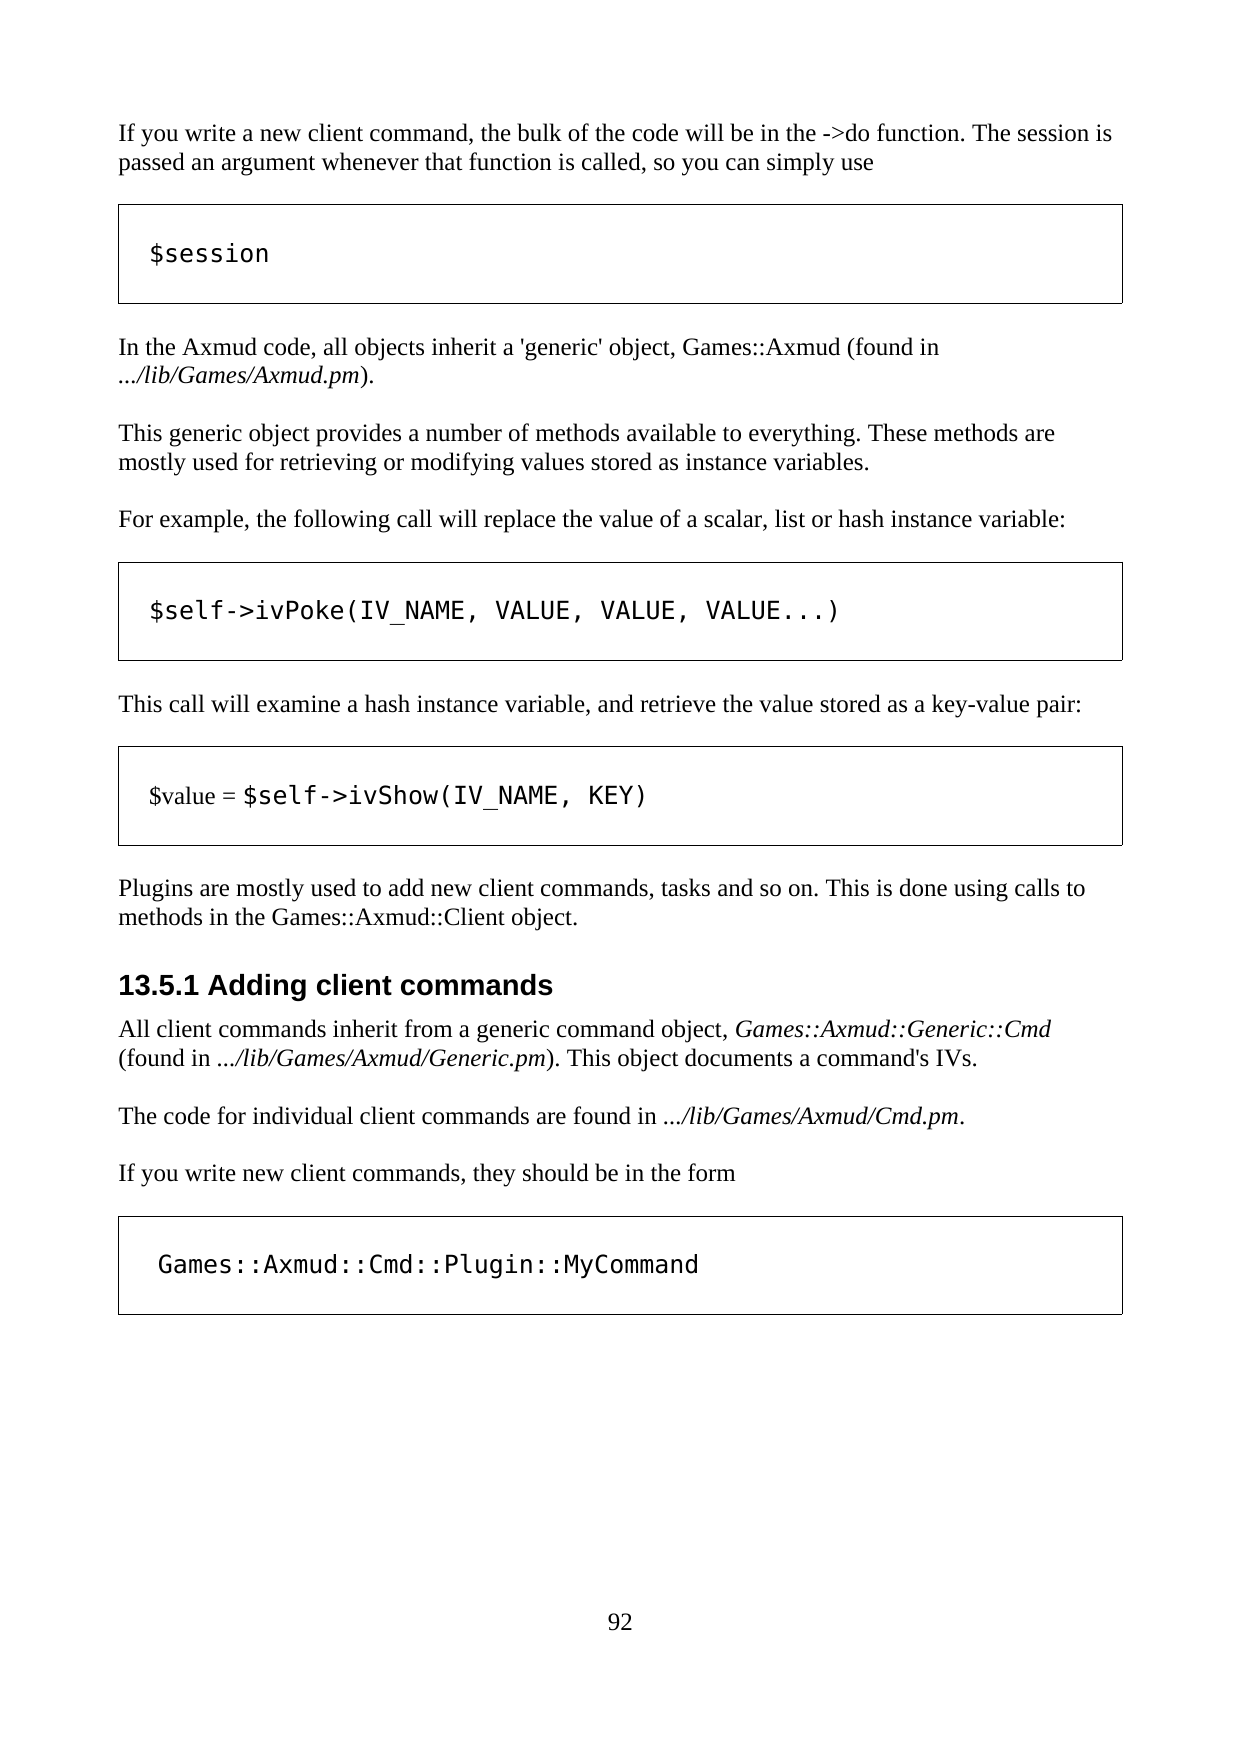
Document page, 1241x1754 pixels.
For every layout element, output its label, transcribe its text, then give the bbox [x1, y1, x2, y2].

text The code for individual client commands are found in .../lib/Games/Axmud/Cmd.pm. [118, 1101, 1122, 1129]
table_header $value = $self->ivShow(IV_NAME, KEY) [119, 747, 1122, 845]
text This generic object provides a number of methods available to everything. These methods are mostly used for retrieving or modifying values stored as instance variables. [118, 418, 1122, 475]
text If you write a new client command, the bulk of the code will be in the ->do function. The session is passed an argument whenever that function is called, so you can simply use [118, 118, 1122, 176]
table_header $self->ivPoke(IV_NAME, VALUE, VALUE, VALUE...) [119, 563, 1122, 660]
text This call will examine a hash instance variable, and retrieve the value stored as a key-value pair: [118, 689, 1122, 717]
text All client commands inherit from a generic command object, Games::Axmud::Generic::Cmd (found in .../lib/Games/Axmud/Generic.pm). This object documents a command's IVs. [118, 1014, 1122, 1072]
text Plugins are mostly used to add new client commands, tasks and so on. This is done using calls to methods in the Games::Axmud::Client object. [118, 873, 1122, 931]
text In the Axmud code, all objects inherit a 'generic' object, Games::Axmud (found in .../lib/Games/Axmud.pm). [118, 332, 1122, 389]
text If you write new client commands, they should be in the form [118, 1158, 1122, 1187]
text For example, the following call will replace the value of a scalar, list or hash instance variable: [118, 504, 1122, 533]
table_header $session [119, 205, 1122, 303]
subtitle 13.5.1 Adding client commands [118, 968, 1122, 1002]
table_header Games::Axmud::Cmd::Plugin::MyCommand [119, 1217, 1122, 1314]
